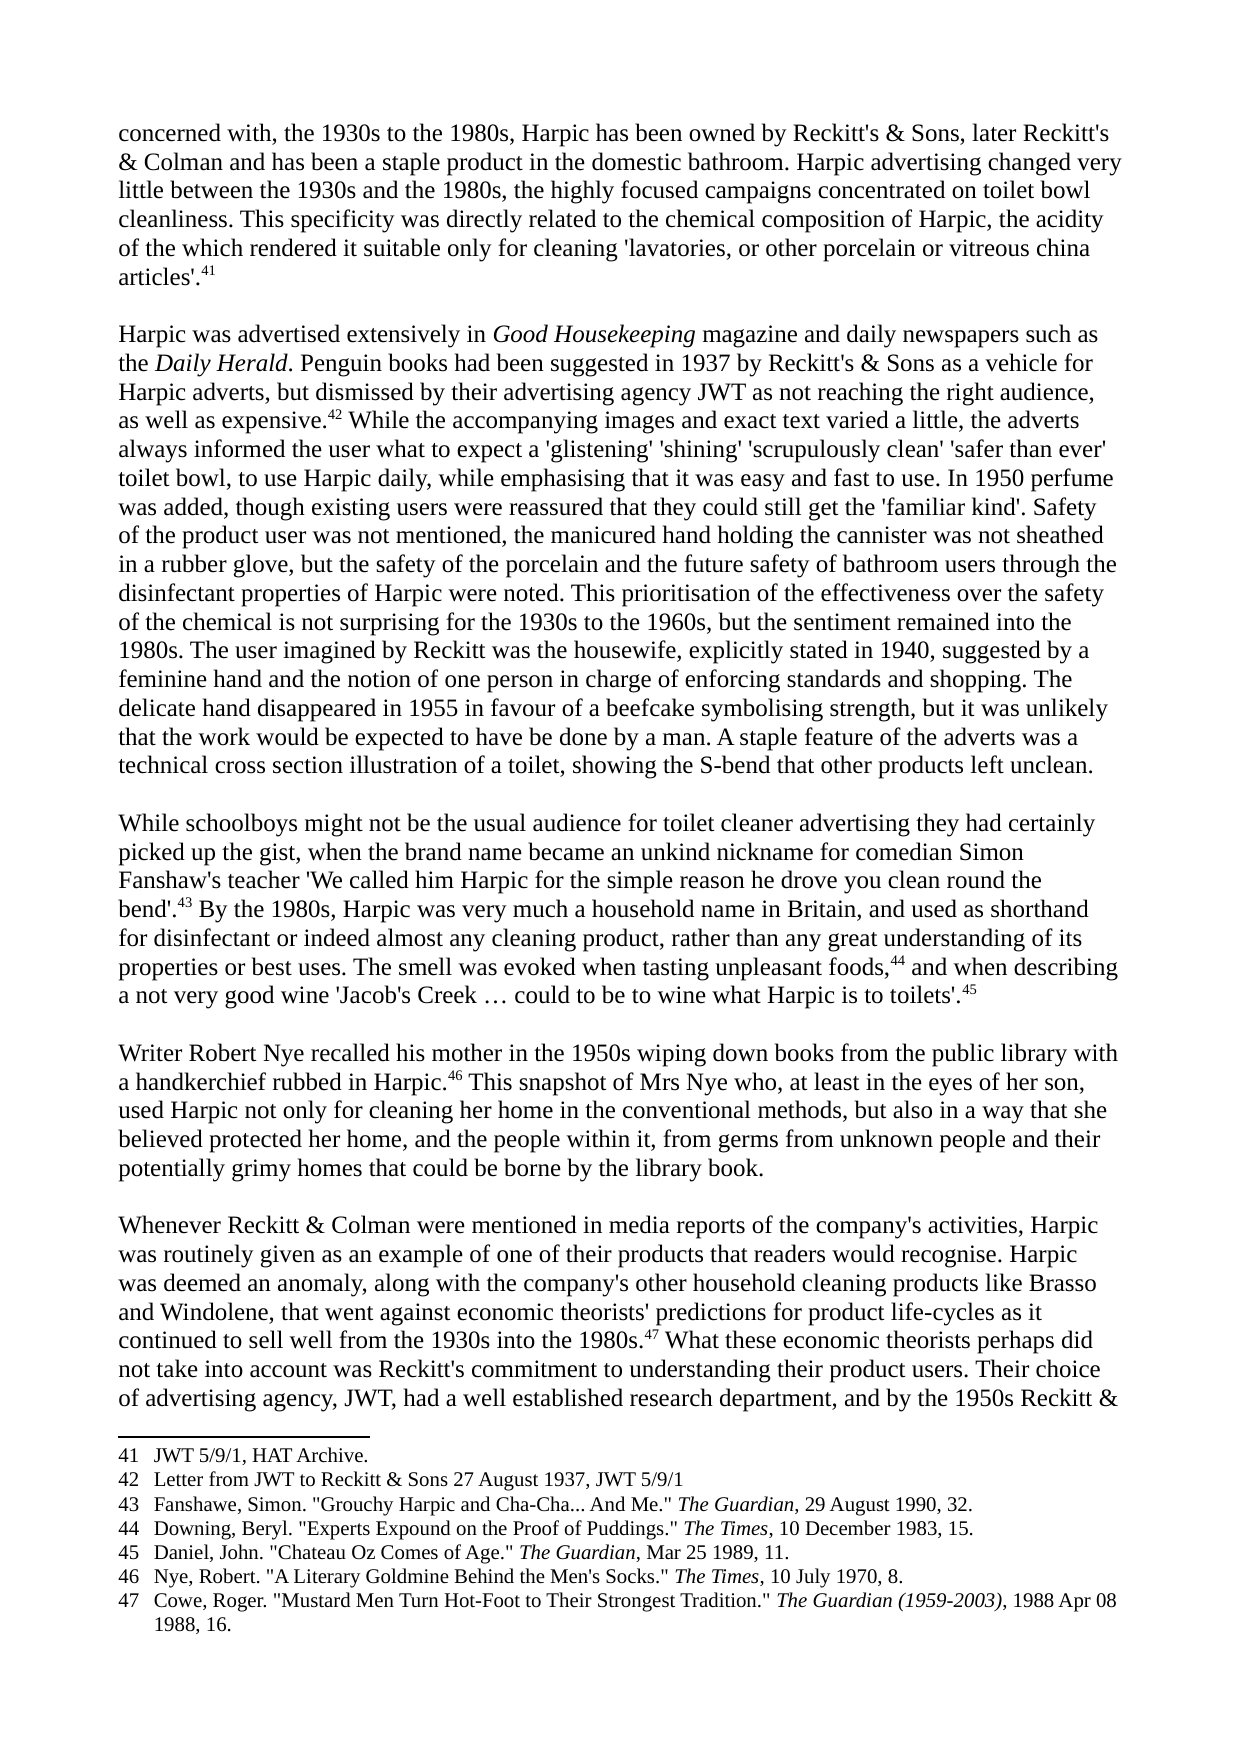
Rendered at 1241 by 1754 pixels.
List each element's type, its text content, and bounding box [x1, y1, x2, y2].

text JWT 5/9/1, HAT Archive. [118, 1443, 1122, 1467]
text concerned with, the 1930s to the 1980s, Harpic has been owned by Reckitt's & Sons, later Reckitt's & Colman and has been a staple product in the domestic bathroom. Harpic advertising changed very little between the 1930s and the 1980s, the highly focused campaigns concentrated on toilet bowl cleanliness. This specificity was directly related to the chemical composition of Harpic, the acidity of the which rendered it suitable only for cleaning 'lavatories, or other porcelain or vitreous china articles'. [118, 118, 1122, 291]
text Letter from JWT to Reckitt & Sons 27 August 1937, JWT 5/9/1 [118, 1467, 1122, 1491]
text Whenever Reckitt & Colman were mentioned in media reports of the company's activities, Harpic was routinely given as an example of one of their products that readers would recognise. Harpic was deemed an anomaly, along with the company's other household cleaning products like Brasso and Windolene, that went against economic theorists' predictions for product life-cycles as it continued to sell well from the 1930s into the 1980s. What these economic theorists perhaps did not take into account was Reckitt's commitment to understanding their product users. Their choice of advertising agency, JWT, had a well established research department, and by the 1950s Reckitt & [118, 1211, 1122, 1412]
text Daniel, John. "Chateau Oz Comes of Age." The Guardian, Mar 25 1989, 11. [118, 1539, 1122, 1564]
text Writer Robert Nye recalled his mother in the 1950s wiping down books from the public library with a handkerchief rubbed in Harpic. This snapshot of Mrs Nye who, at least in the eyes of her son, used Harpic not only for cleaning her home in the conventional methods, but also in a way that she believed protected her home, and the people within it, from germs from unknown people and their potentially grimy homes that could be borne by the library book. [118, 1038, 1122, 1182]
text Fanshawe, Simon. "Grouchy Harpic and Cha-Cha... And Me." The Guardian, 29 August 1990, 32. [118, 1491, 1122, 1516]
text Nye, Robert. "A Literary Goldmine Behind the Men's Socks." The Times, 10 July 1970, 8. [118, 1564, 1122, 1588]
text Downing, Beryl. "Experts Expound on the Proof of Puddings." The Times, 10 December 1983, 15. [118, 1516, 1122, 1539]
text While schoolboys might not be the usual audience for toilet cleaner advertising they had certainly picked up the gist, when the brand name became an unkind nickname for comedian Simon Fanshaw's teacher 'We called him Harpic for the simple reason he drove you clean round the bend'. By the 1980s, Harpic was very much a household name in Britain, and used as shorthand for disinfectant or indeed almost any cleaning product, rather than any great understanding of its properties or best uses. The smell was evoked when tasting unpleasant foods, and when describing a not very good wine 'Jacob's Creek … could to be to wine what Harpic is to toilets'. [118, 808, 1122, 1009]
text Cowe, Roger. "Mustard Men Turn Hot-Foot to Their Strongest Tradition." The Guardian (1959-2003), 1988 Apr 08 1988, 16. [118, 1588, 1122, 1636]
text Harpic was advertised extensively in Good Housekeeping magazine and daily newspapers such as the Daily Herald. Penguin books had been suggested in 1937 by Reckitt's & Sons as a vehicle for Harpic adverts, but dismissed by their advertising agency JWT as not reaching the right audience, as well as expensive. While the accompanying images and exact text varied a little, the adverts always informed the user what to expect a 'glistening' 'shining' 'scrupulously clean' 'safer than ever' toilet bowl, to use Harpic daily, while emphasising that it was easy and fast to use. In 1950 perfume was added, though existing users were reassured that they could still get the 'familiar kind'. Safety of the product user was not mentioned, the manicured hand holding the cannister was not sheathed in a rubber glove, but the safety of the porcelain and the future safety of bathroom users through the disinfectant properties of Harpic were noted. This prioritisation of the effectiveness over the safety of the chemical is not surprising for the 1930s to the 1960s, but the sentiment remained into the 1980s. The user imagined by Reckitt was the housewife, explicitly stated in 1940, suggested by a feminine hand and the notion of one person in charge of enforcing standards and shopping. The delicate hand disappeared in 1955 in favour of a beefcake symbolising strength, but it was unlikely that the work would be expected to have be done by a man. A staple feature of the adverts was a technical cross section illustration of a toilet, showing the S-bend that other products left unclean. [118, 319, 1122, 779]
